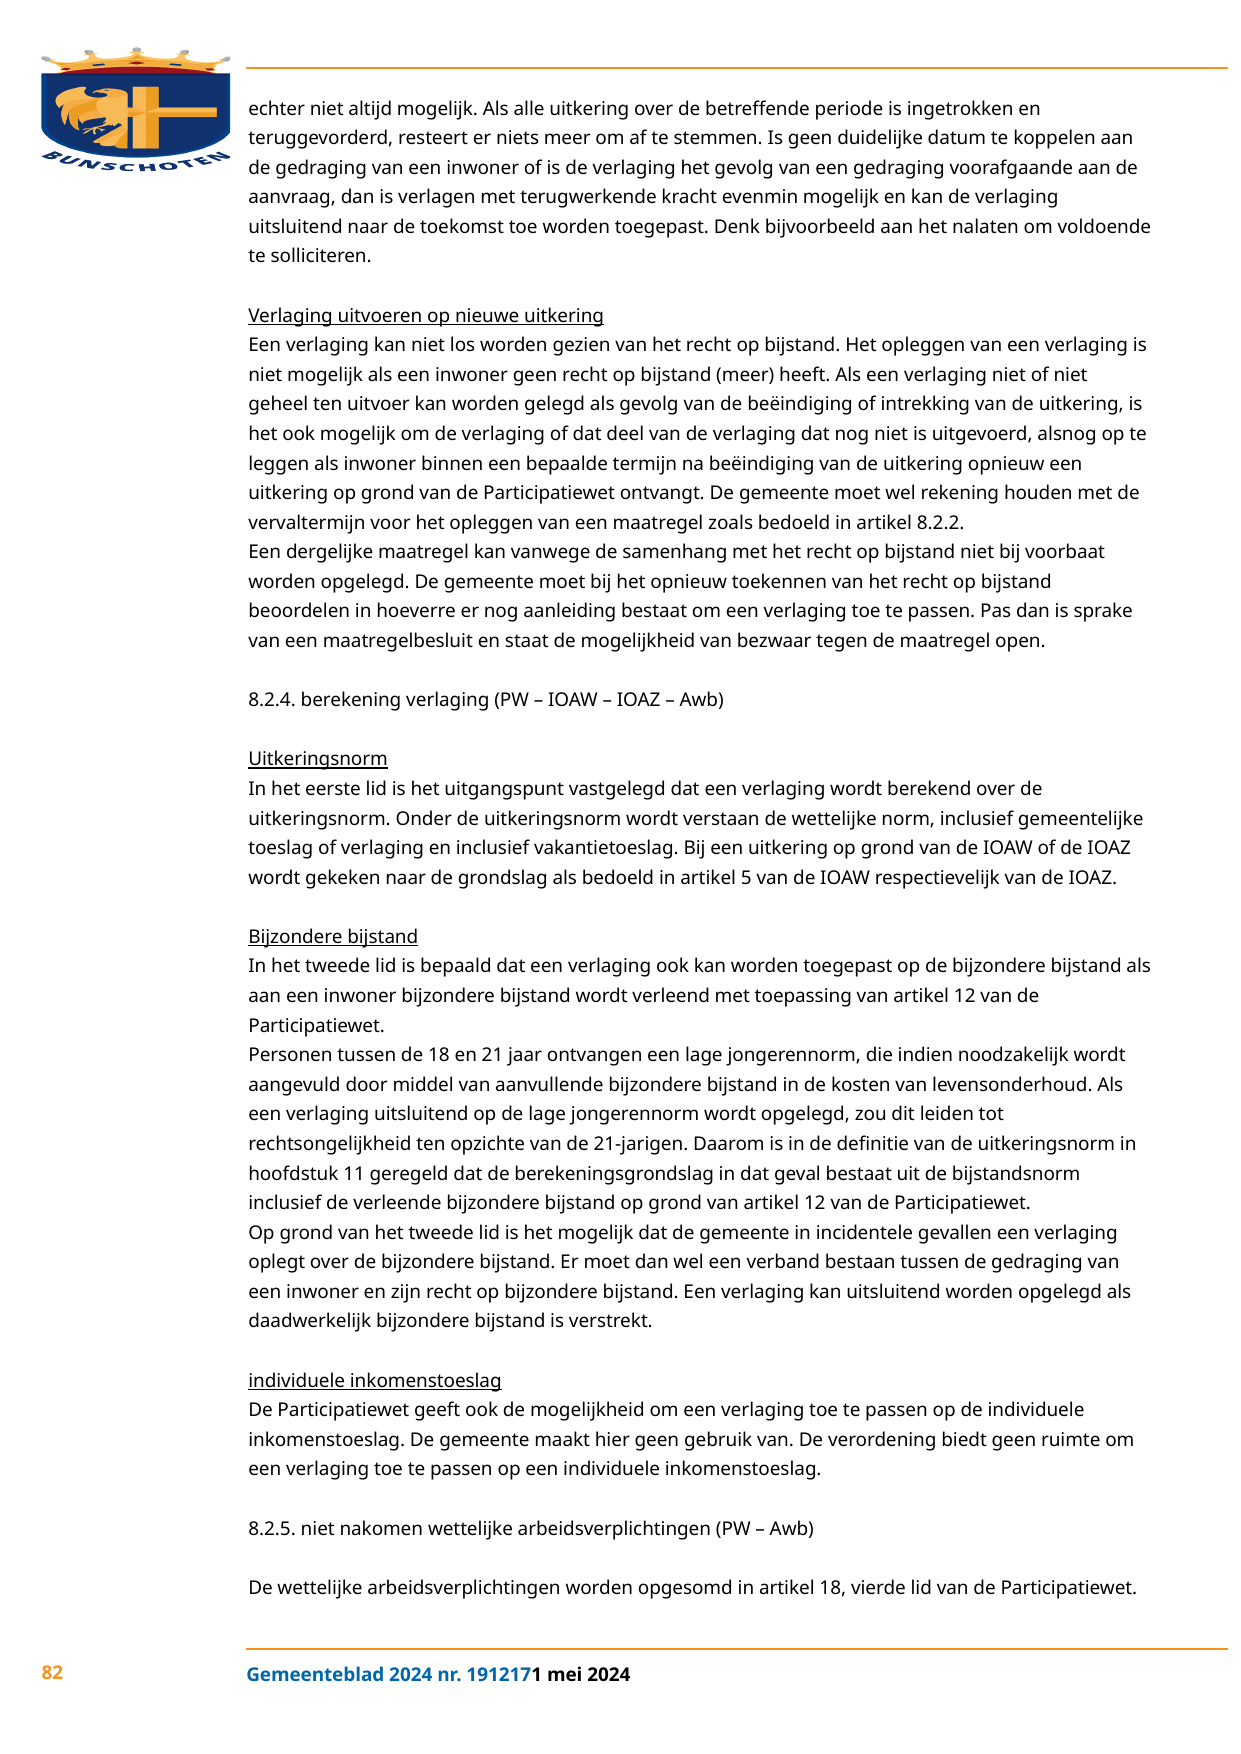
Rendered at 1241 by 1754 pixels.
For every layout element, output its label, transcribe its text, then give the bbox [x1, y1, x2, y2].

text Op grond van het tweede lid is het mogelijk dat de gemeente in incidentele gevallen een verlaging oplegt over de bijzondere bijstand. Er moet dan wel een verband bestaan tussen de gedraging van een inwoner en zijn recht op bijzondere bijstand. Een verlaging kan uitsluitend worden opgelegd als daadwerkelijk bijzondere bijstand is verstrekt. [248, 1219, 1152, 1333]
text Personen tussen de 18 en 21 jaar ontvangen een lage jongerennorm, die indien noodzakelijk wordt aangevuld door middel van aanvullende bijzondere bijstand in de kosten van levensonderhoud. Als een verlaging uitsluitend op de lage jongerennorm wordt opgelegd, zou dit leiden tot rechtsongelijkheid ten opzichte van de 21-jarigen. Daarom is in de definitie van de uitkeringsnorm in hoofdstuk 11 geregeld dat de berekeningsgrondslag in dat geval bestaat uit de bijstandsnorm inclusief de verleende bijzondere bijstand op grond van artikel 12 van de Participatiewet. [248, 1041, 1152, 1215]
text 8.2.4. berekening verlaging (PW – IOAW – IOAZ – Awb) [248, 686, 1152, 712]
text echter niet altijd mogelijk. Als alle uitkering over de betreffende periode is ingetrokken en teruggevorderd, resteert er niets meer om af te stemmen. Is geen duidelijke datum te koppelen aan de gedraging van een inwoner of is de verlaging het gevolg van een gedraging voorafgaande aan de aanvraag, dan is verlagen met terugwerkende kracht evenmin mogelijk en kan de verlaging uitsluitend naar de toekomst toe worden toegepast. Denk bijvoorbeeld aan het nalaten om voldoende te solliciteren. [248, 95, 1152, 268]
text Bijzondere bijstand [248, 923, 1152, 949]
text 8.2.5. niet nakomen wettelijke arbeidsverplichtingen (PW – Awb) [248, 1515, 1152, 1541]
picture [41, 47, 231, 172]
text De Participatiewet geeft ook de mogelijkheid om een verlaging toe te passen op de individuele inkomenstoeslag. De gemeente maakt hier geen gebruik van. De verordening biedt geen ruimte om een verlaging toe te passen op een individuele inkomenstoeslag. [248, 1396, 1152, 1481]
text Verlaging uitvoeren op nieuwe uitkering [248, 302, 1152, 328]
text Een dergelijke maatregel kan vanwege de samenhang met het recht op bijstand niet bij voorbaat worden opgelegd. De gemeente moet bij het opnieuw toekennen van het recht op bijstand beoordelen in hoeverre er nog aanleiding bestaat om een verlaging toe te passen. Pas dan is sprake van een maatregelbesluit en staat de mogelijkheid van bezwaar tegen de maatregel open. [248, 538, 1152, 653]
text individuele inkomenstoeslag [248, 1367, 1152, 1393]
text Een verlaging kan niet los worden gezien van het recht op bijstand. Het opleggen van een verlaging is niet mogelijk als een inwoner geen recht op bijstand (meer) heeft. Als een verlaging niet of niet geheel ten uitvoer kan worden gelegd als gevolg van de beëindiging of intrekking van de uitkering, is het ook mogelijk om de verlaging of dat deel van de verlaging dat nog niet is uitgevoerd, alsnog op te leggen als inwoner binnen een bepaalde termijn na beëindiging van de uitkering opnieuw een uitkering op grond van de Participatiewet ontvangt. De gemeente moet wel rekening houden met de vervaltermijn voor het opleggen van een maatregel zoals bedoeld in artikel 8.2.2. [248, 331, 1152, 535]
text De wettelijke arbeidsverplichtingen worden opgesomd in artikel 18, vierde lid van de Participatiewet. [248, 1574, 1152, 1600]
text In het tweede lid is bepaald dat een verlaging ook kan worden toegepast op de bijzondere bijstand als aan een inwoner bijzondere bijstand wordt verleend met toepassing van artikel 12 van de Participatiewet. [248, 953, 1152, 1038]
text In het eerste lid is het uitgangspunt vastgelegd dat een verlaging wordt berekend over de uitkeringsnorm. Onder de uitkeringsnorm wordt verstaan de wettelijke norm, inclusief gemeentelijke toeslag of verlaging en inclusief vakantietoeslag. Bij een uitkering op grond van de IOAW of de IOAZ wordt gekeken naar de grondslag als bedoeld in artikel 5 van de IOAW respectievelijk van de IOAZ. [248, 775, 1152, 890]
text Uitkeringsnorm [248, 746, 1152, 771]
